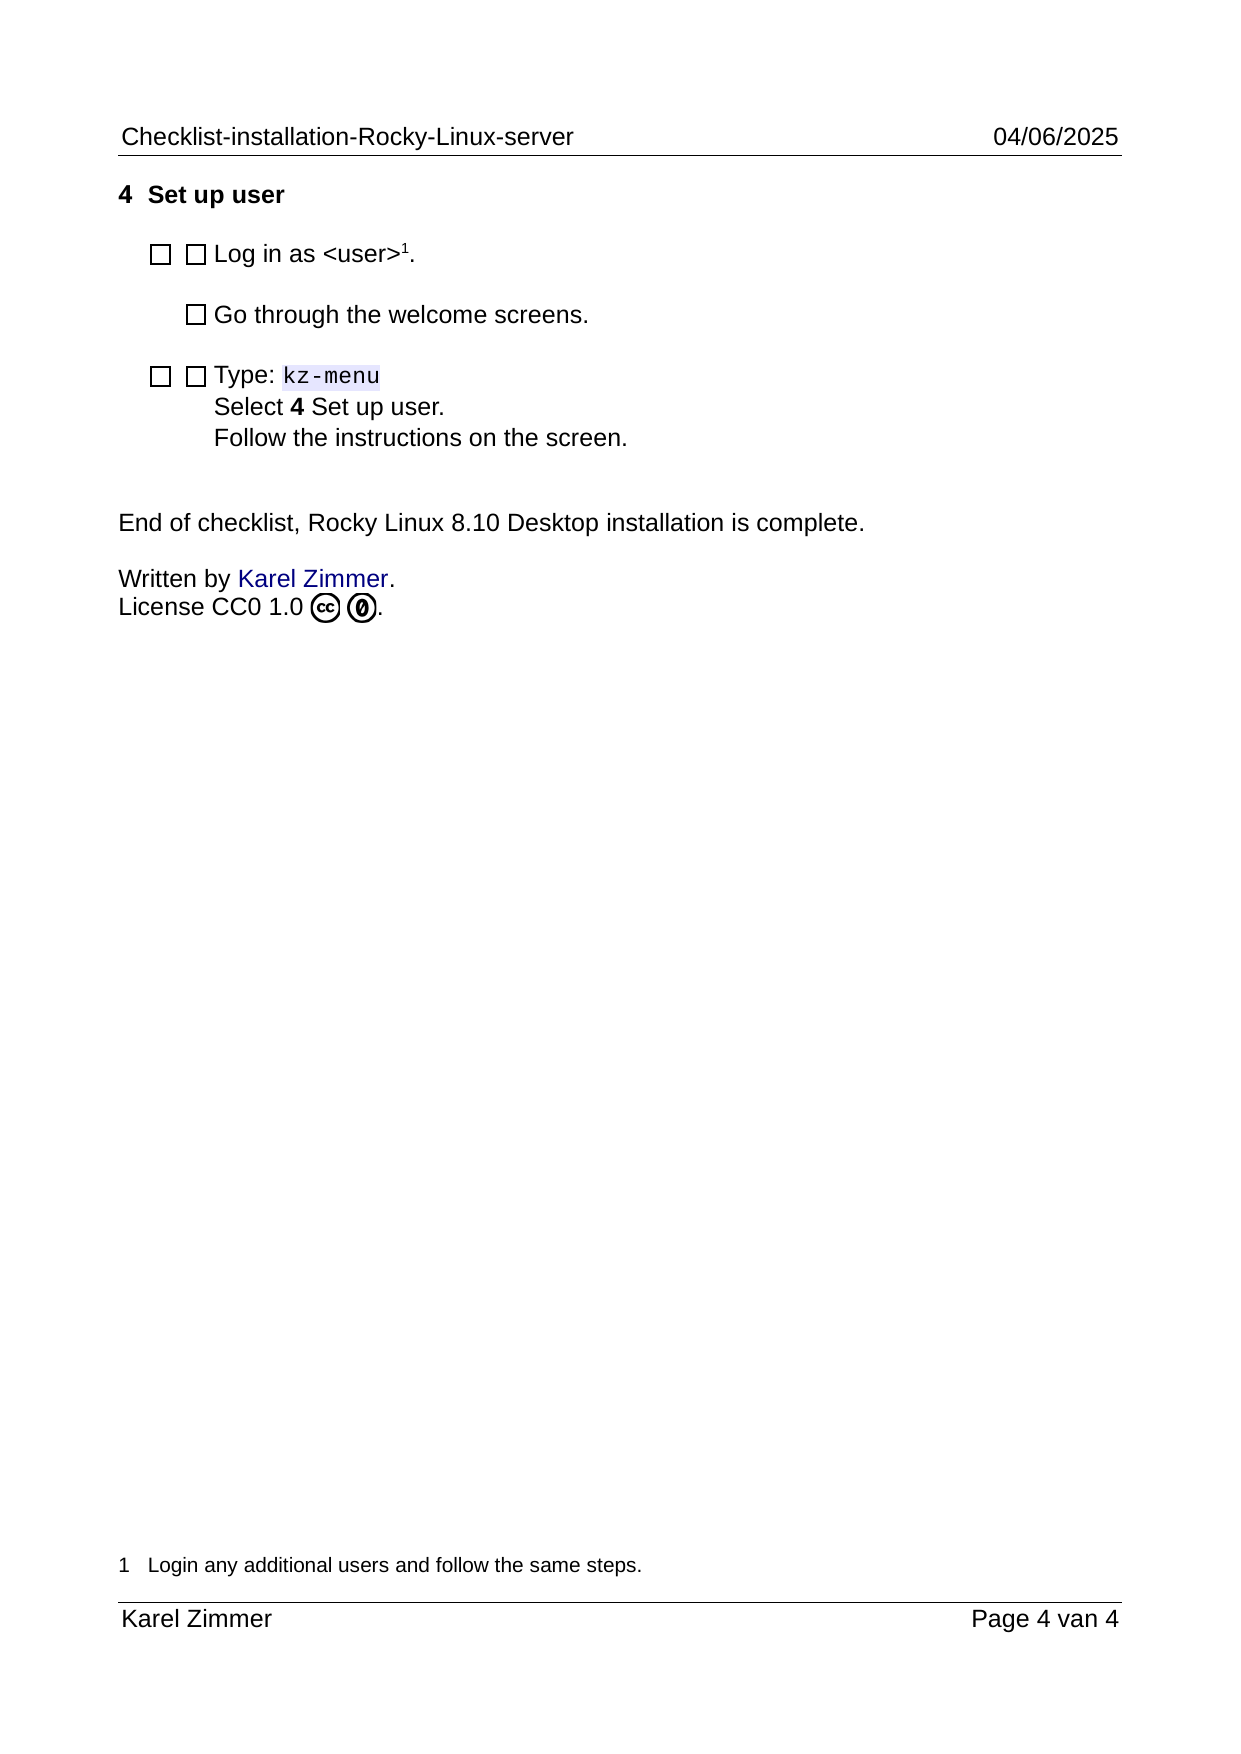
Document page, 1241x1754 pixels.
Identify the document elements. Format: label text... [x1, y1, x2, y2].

table_cell [177, 269, 213, 300]
table_cell [177, 330, 213, 360]
table_header [177, 239, 213, 269]
table_cell [118, 360, 142, 392]
text End of checklist, Rocky Linux 8.10 Desktop installation is complete. [118, 509, 1122, 537]
table_cell [213, 269, 1122, 300]
list Set up user [118, 177, 1122, 211]
table_cell [213, 330, 1122, 360]
table_header [142, 239, 177, 269]
text Written by Karel Zimmer. [118, 565, 1122, 593]
picture [310, 593, 340, 623]
table_cell Follow the instructions on the screen. [213, 423, 1122, 453]
table_header [118, 239, 142, 269]
table_header Log in as <user>. [213, 239, 1122, 269]
table_cell [142, 423, 177, 453]
table_cell [118, 392, 142, 422]
table_cell [118, 423, 142, 453]
table_cell [177, 360, 213, 392]
text License CC0 1.0 [118, 593, 310, 622]
text . [377, 593, 1122, 622]
table_cell Type: kz-menu [213, 360, 1122, 392]
table_cell [177, 300, 213, 330]
table_cell [142, 330, 177, 360]
table_cell [118, 269, 142, 300]
table_cell [177, 423, 213, 453]
table_cell [118, 330, 142, 360]
table_cell [177, 392, 213, 422]
picture [347, 593, 377, 623]
table_cell [142, 300, 177, 330]
table_cell [118, 300, 142, 330]
table_cell Select 4 Set up user. [213, 392, 1122, 422]
table_cell [142, 269, 177, 300]
table_cell [142, 360, 177, 392]
table_cell Go through the welcome screens. [213, 300, 1122, 330]
table_cell [142, 392, 177, 422]
